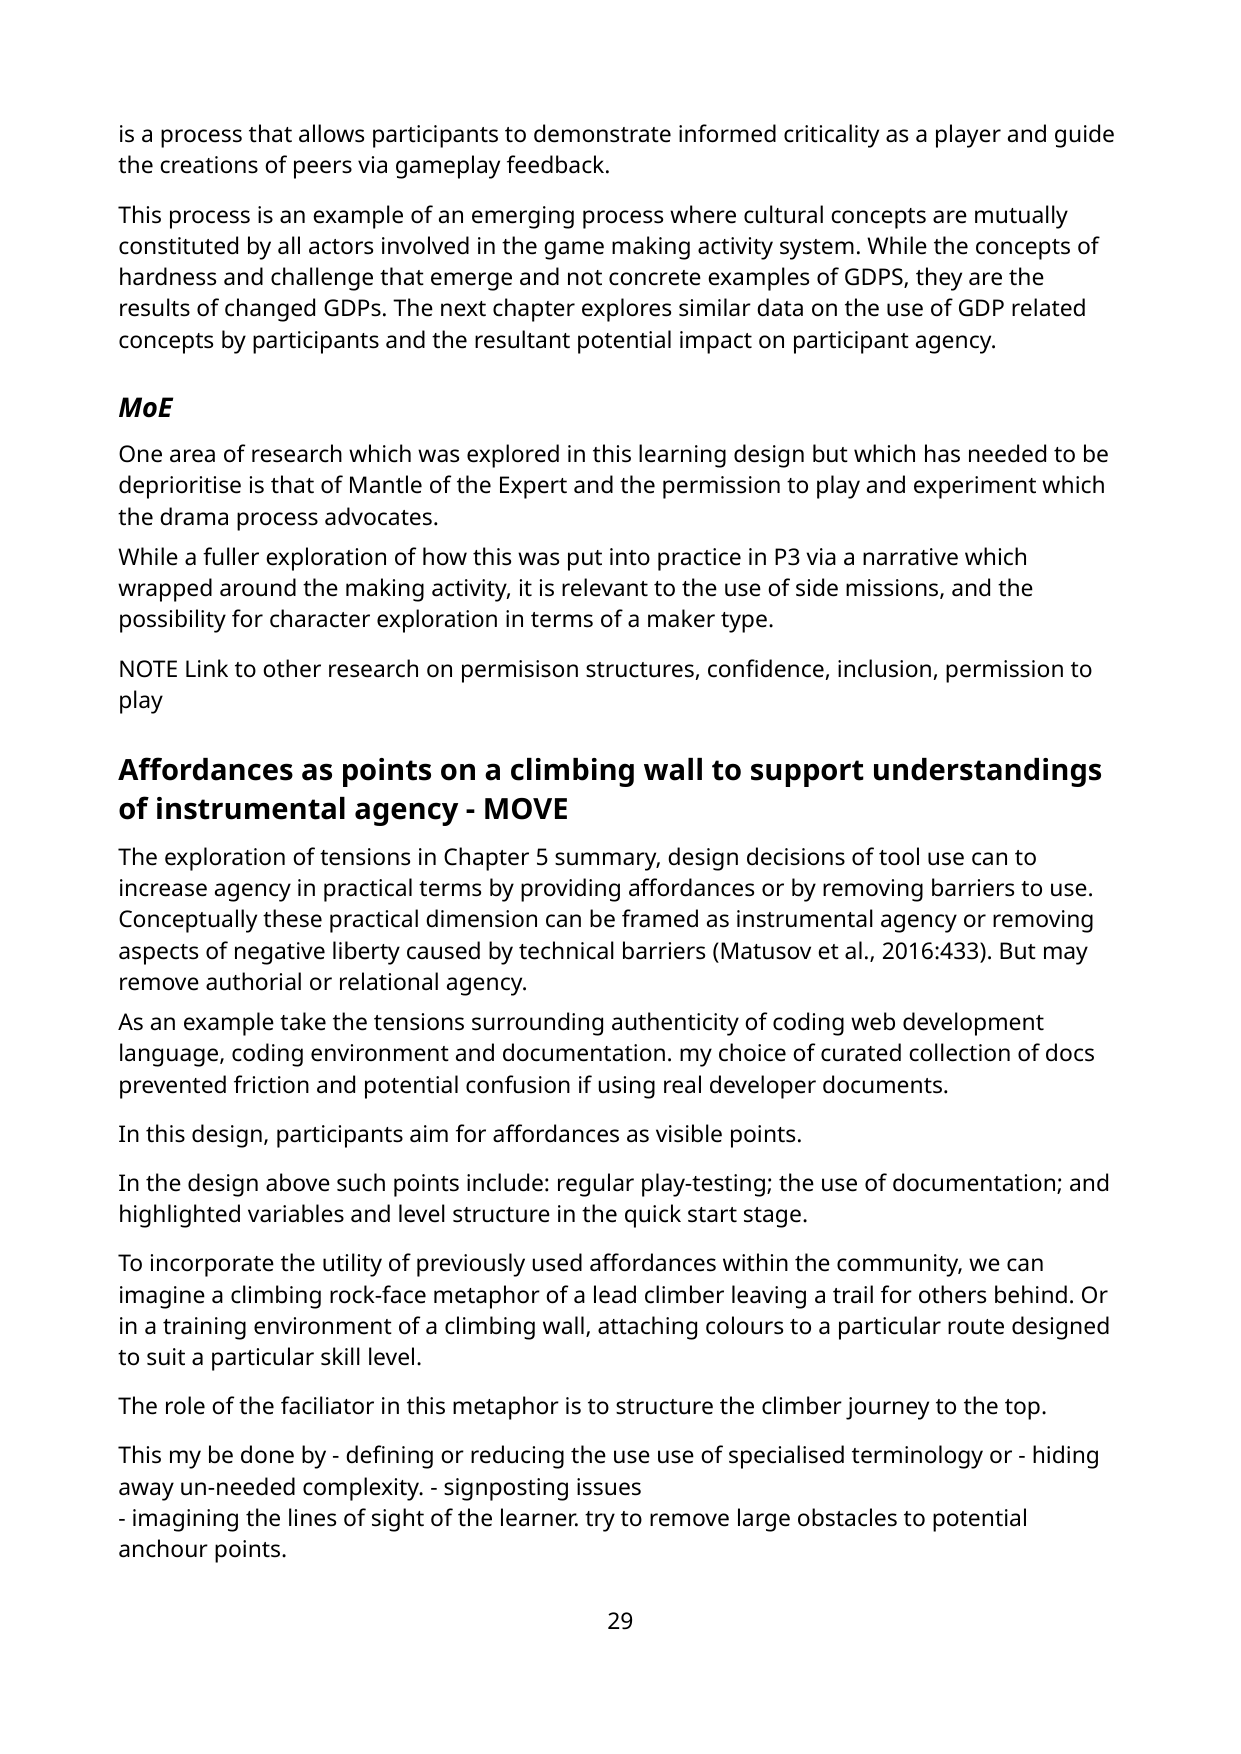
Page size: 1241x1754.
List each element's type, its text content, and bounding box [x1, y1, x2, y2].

text In this design, participants aim for affordances as visible points. [118, 1118, 1122, 1149]
text This my be done by - defining or reducing the use use of specialised terminology or - hiding away un-needed complexity. - signposting issues - imagining the lines of sight of the learner. try to remove large obstacles to potential anchour points. [118, 1439, 1122, 1564]
text One area of research which was explored in this learning design but which has needed to be deprioritise is that of Mantle of the Expert and the permission to play and experiment which the drama process advocates. [118, 438, 1122, 532]
text While a fuller exploration of how this was put into practice in P3 via a narrative which wrapped around the making activity, it is relevant to the use of side missions, and the possibility for character exploration in terms of a maker type. [118, 541, 1122, 634]
text To incorporate the utility of previously used affordances within the community, we can imagine a climbing rock-face metaphor of a lead climber leaving a trail for others behind. Or in a training environment of a climbing wall, attaching colours to a particular route designed to suit a particular skill level. [118, 1247, 1122, 1372]
text NOTE Link to other research on permisison structures, confidence, inclusion, permission to play [118, 652, 1122, 715]
subtitle MoE [118, 389, 1122, 426]
text is a process that allows participants to demonstrate informed criticality as a player and guide the creations of peers via gameplay feedback. [118, 118, 1122, 181]
text The exploration of tensions in Chapter 5 summary, design decisions of tool use can to increase agency in practical terms by providing affordances or by removing barriers to use. Conceptually these practical dimension can be framed as instrumental agency or removing aspects of negative liberty caused by technical barriers (Matusov et al., 2016:433). But may remove authorial or relational agency. [118, 841, 1122, 997]
text In the design above such points include: regular play-testing; the use of documentation; and highlighted variables and level structure in the quick start stage. [118, 1167, 1122, 1229]
text The role of the faciliator in this metaphor is to structure the climber journey to the top. [118, 1390, 1122, 1421]
text As an example take the tensions surrounding authenticity of coding web development language, coding environment and documentation. my choice of curated collection of docs prevented friction and potential confusion if using real developer documents. [118, 1006, 1122, 1100]
subtitle Affordances as points on a climbing wall to support understandings of instrumental agency - MOVE [118, 749, 1122, 828]
text This process is an example of an emerging process where cultural concepts are mutually constituted by all actors involved in the game making activity system. While the concepts of hardness and challenge that emerge and not concrete examples of GDPS, they are the results of changed GDPs. The next chapter explores similar data on the use of GDP related concepts by participants and the resultant potential impact on participant agency. [118, 198, 1122, 355]
